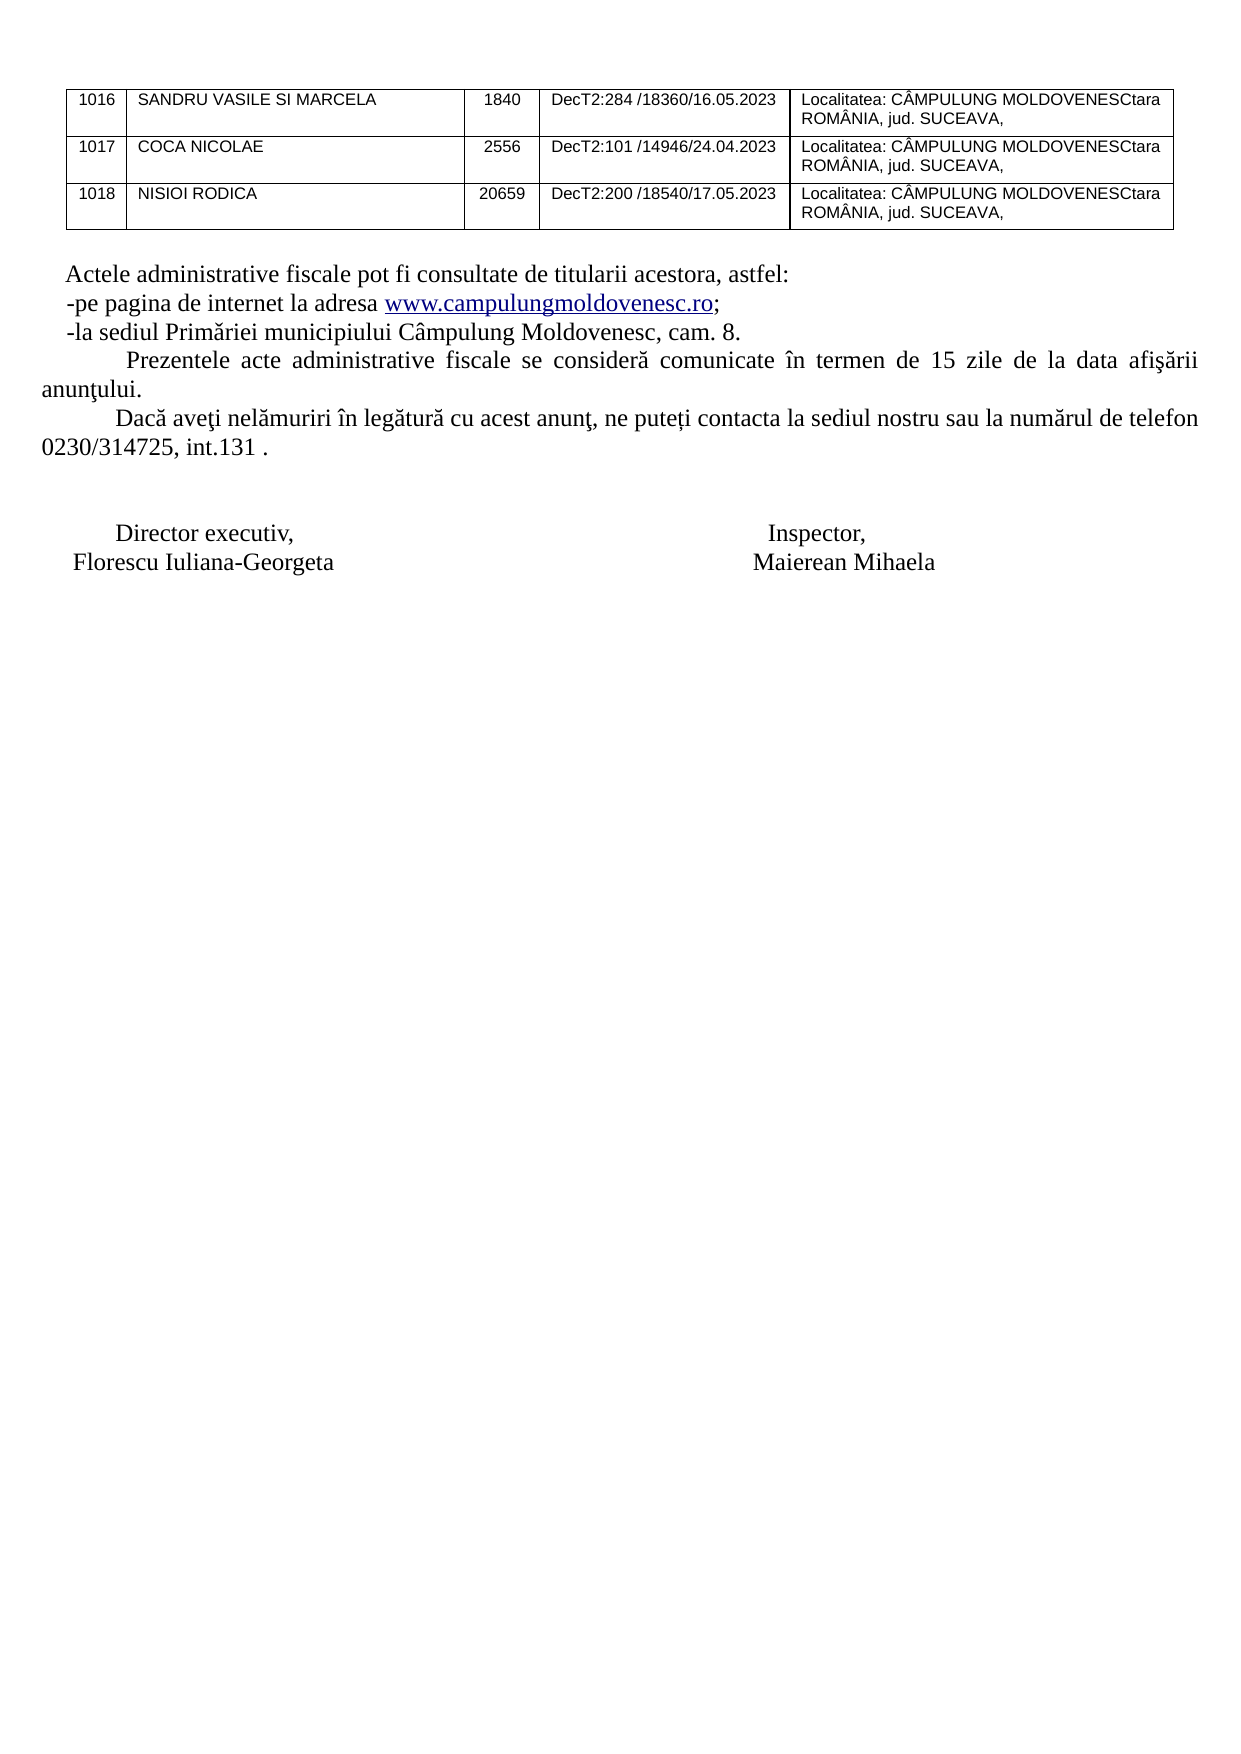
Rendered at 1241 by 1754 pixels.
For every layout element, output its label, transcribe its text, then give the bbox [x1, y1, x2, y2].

table_cell NISIOI RODICA [127, 184, 464, 229]
table_cell DecT2:200 /18540/17.05.2023 [540, 184, 789, 229]
table_cell 1840 [465, 90, 539, 136]
table_cell 1018 [67, 184, 126, 229]
table_cell Localitatea: CÂMPULUNG MOLDOVENESCtara ROMÂNIA, jud. SUCEAVA, [791, 184, 1173, 229]
table_cell 1016 [67, 90, 126, 136]
text Director executiv, Inspector, [41, 518, 1199, 547]
text -la sediul Primǎriei municipiului Câmpulung Moldovenesc, cam. 8. [41, 317, 1199, 345]
table_cell SANDRU VASILE SI MARCELA [127, 90, 464, 136]
text Prezentele acte administrative fiscale se consideră comunicate în termen de 15 zile de la data afişării anunţului. [41, 345, 1199, 403]
text Actele administrative fiscale pot fi consultate de titularii acestora, astfel: [41, 259, 1199, 288]
table_cell Localitatea: CÂMPULUNG MOLDOVENESCtara ROMÂNIA, jud. SUCEAVA, [791, 137, 1173, 182]
text Florescu Iuliana-Georgeta Maierean Mihaela [41, 547, 1199, 575]
table_cell DecT2:284 /18360/16.05.2023 [540, 90, 789, 136]
table_cell DecT2:101 /14946/24.04.2023 [540, 137, 789, 182]
table_cell COCA NICOLAE [127, 137, 464, 182]
table_cell 20659 [465, 184, 539, 229]
text -pe pagina de internet la adresa www.campulungmoldovenesc.ro; [41, 288, 1199, 317]
text Dacă aveţi nelămuriri în legătură cu acest anunţ, ne puteți contacta la sediul nostru sau la numărul de telefon 0230/314725, int.131 . [41, 403, 1199, 460]
table_cell 2556 [465, 137, 539, 182]
table_cell 1017 [67, 137, 126, 182]
table_cell Localitatea: CÂMPULUNG MOLDOVENESCtara ROMÂNIA, jud. SUCEAVA, [791, 90, 1173, 136]
